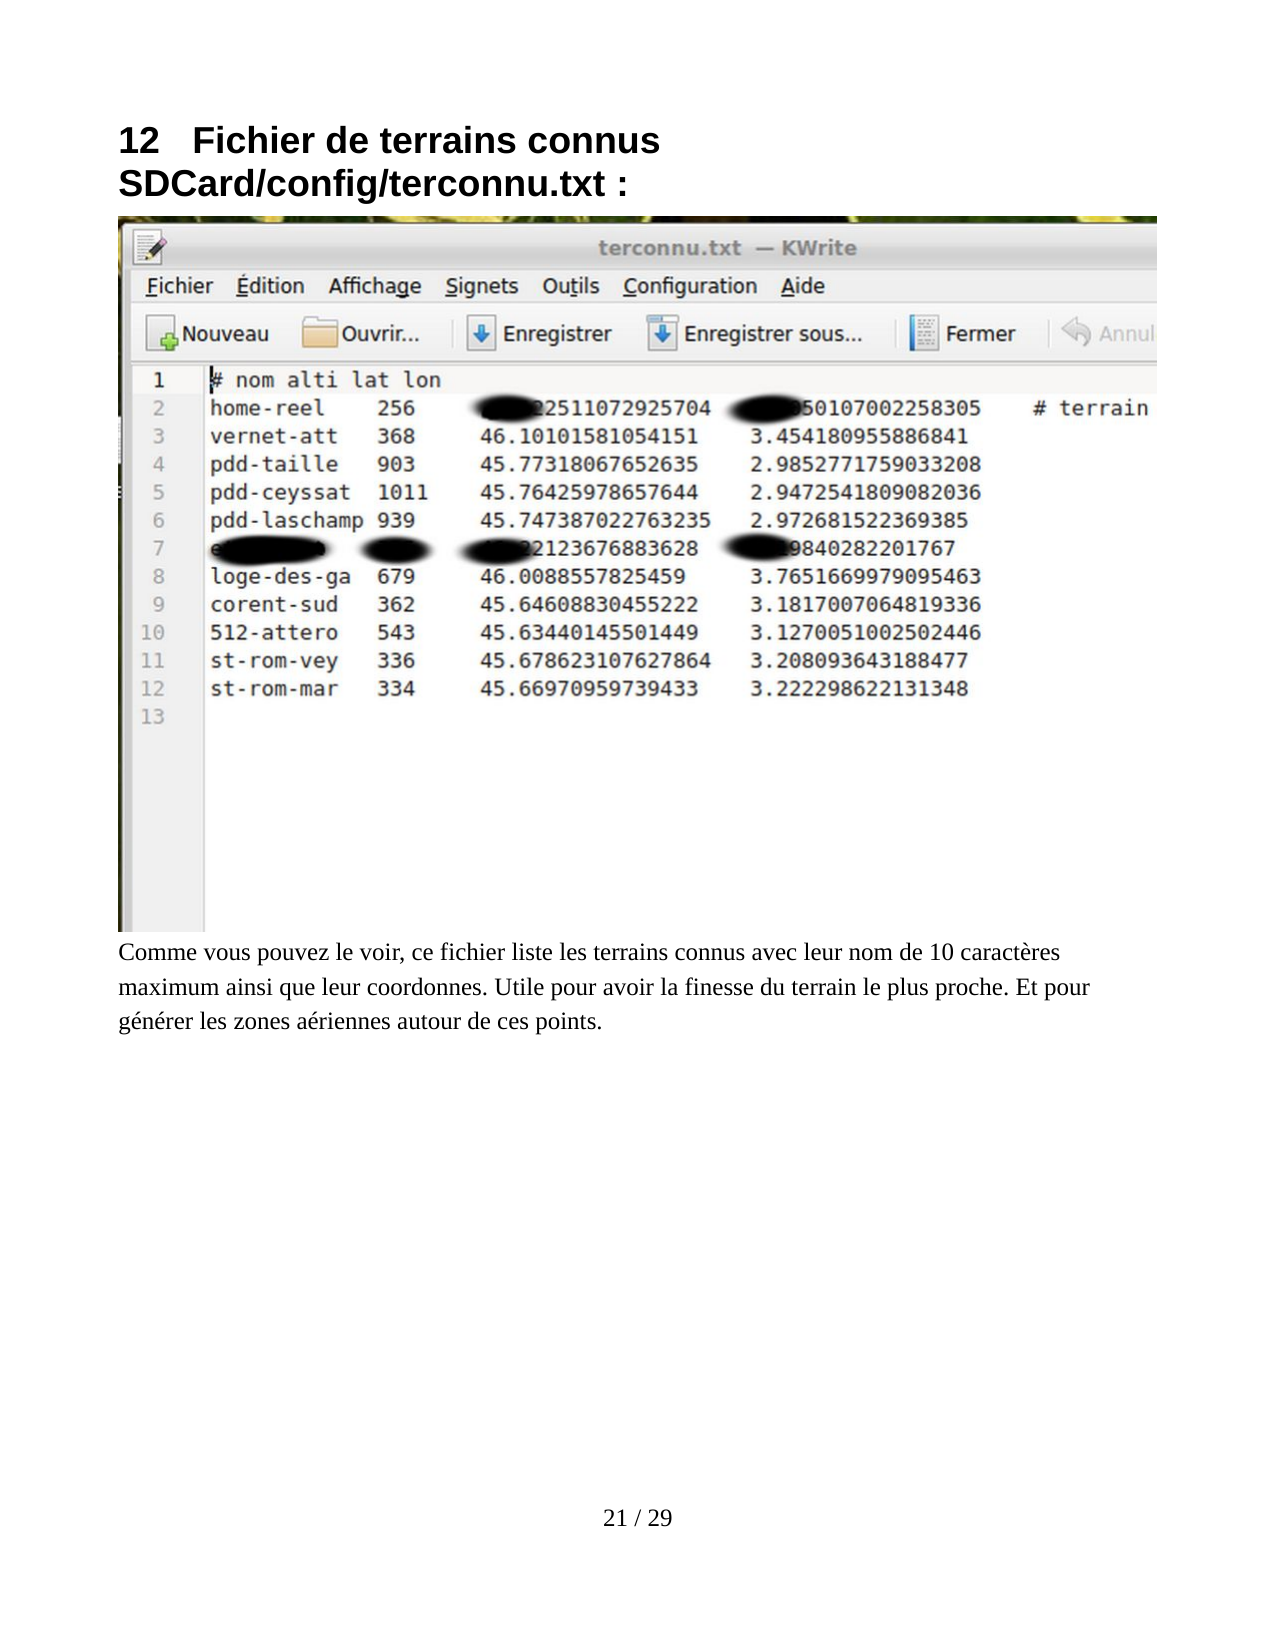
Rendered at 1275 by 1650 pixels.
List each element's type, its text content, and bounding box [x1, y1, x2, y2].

text Comme vous pouvez le voir, ce fichier liste les terrains connus avec leur nom de 10 caractères maximum ainsi que leur coordonnes. Utile pour avoir la finesse du terrain le plus proche. Et pour générer les zones aériennes autour de ces points. [118, 932, 1157, 1035]
subtitle Fichier de terrains connus SDCard/config/terconnu.txt : [118, 118, 1157, 204]
picture [118, 216, 1157, 932]
